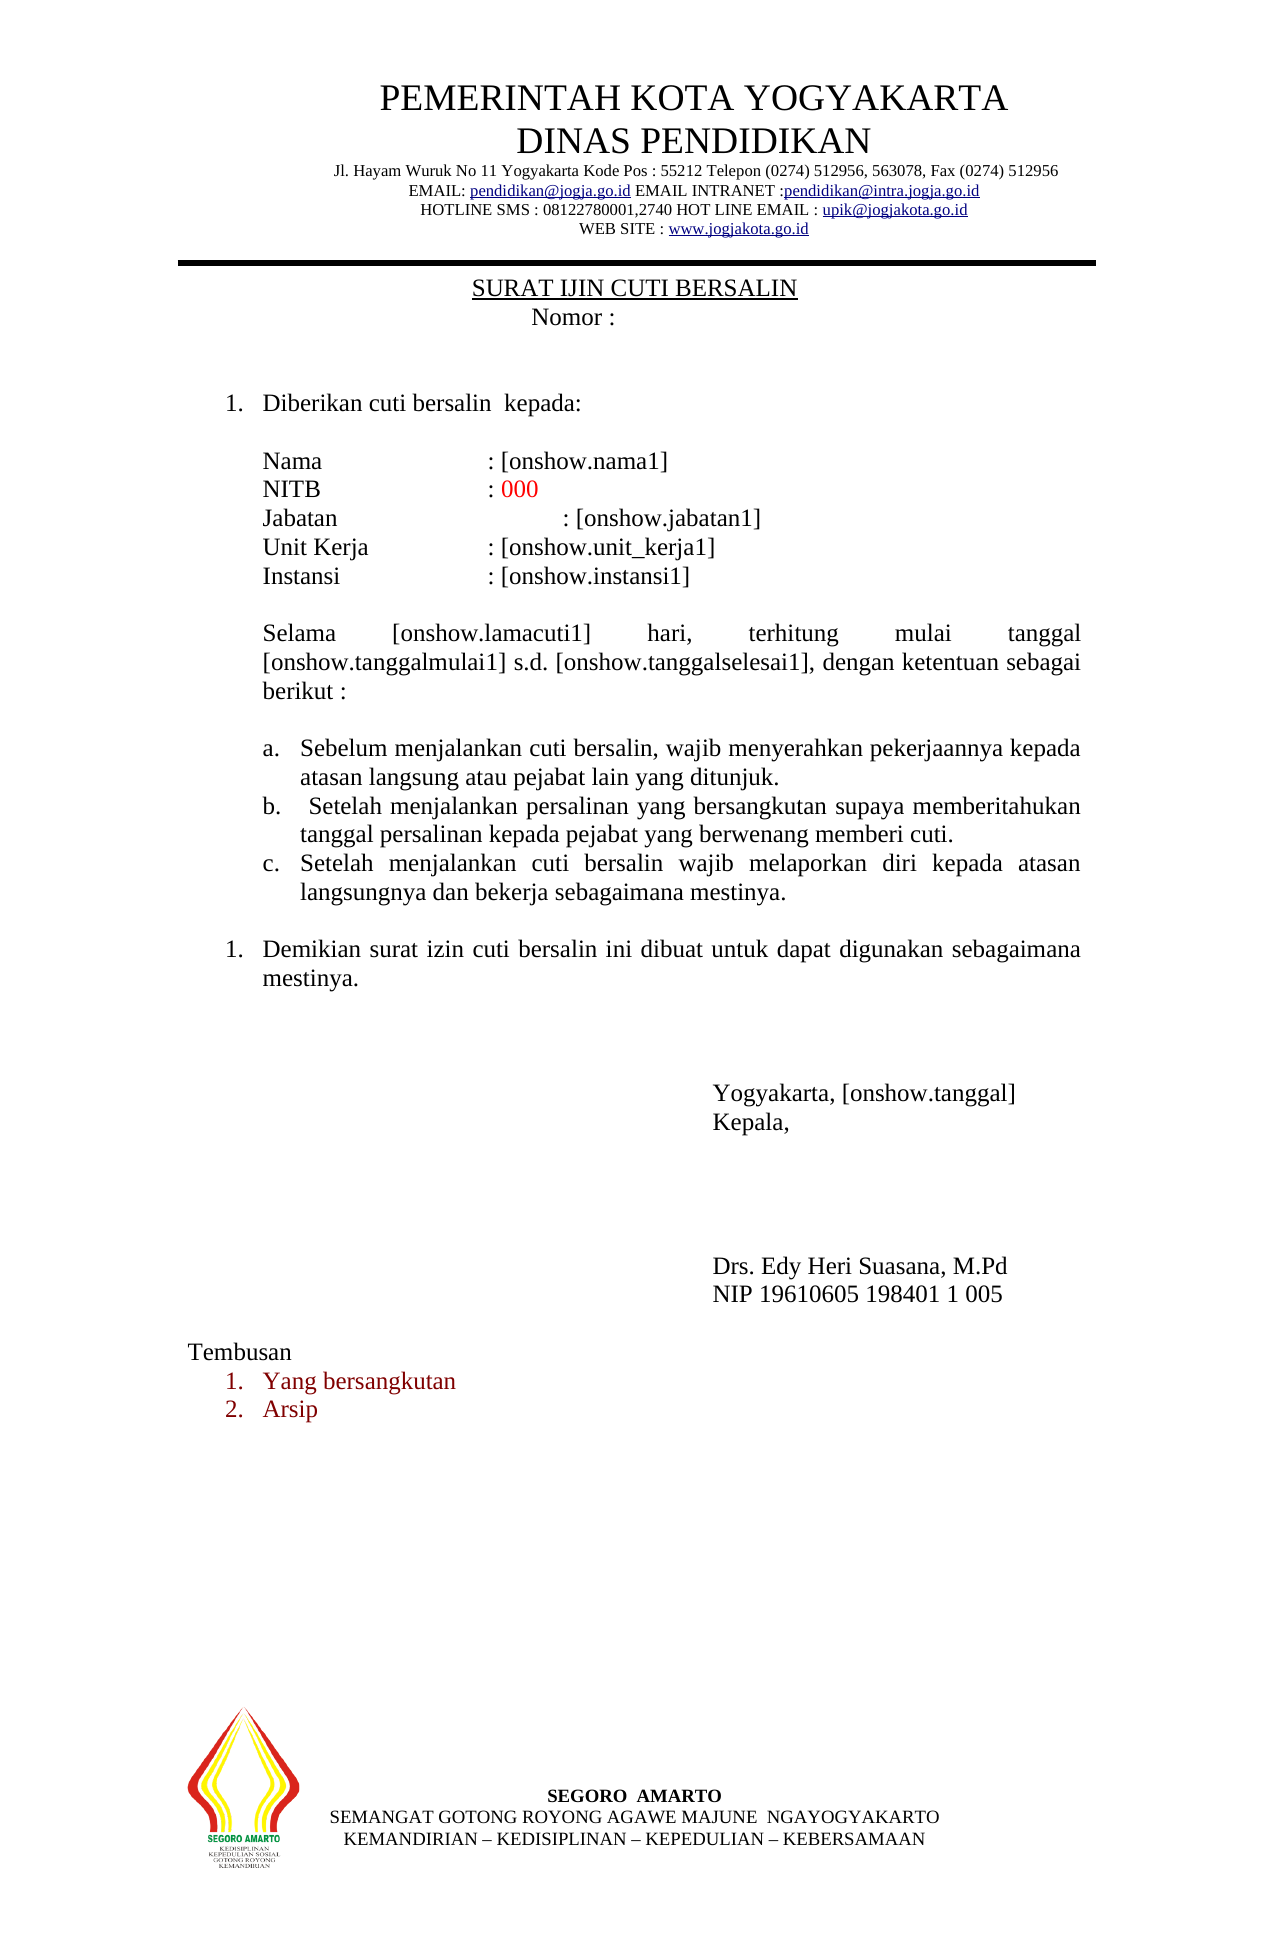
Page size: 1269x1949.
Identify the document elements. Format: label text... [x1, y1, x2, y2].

list Diberikan cuti bersalin kepada: [225, 388, 1081, 417]
text Kepala, [187, 1107, 1081, 1136]
table_header [199, 75, 330, 244]
text Jabatan : [onshow.jabatan1] [187, 503, 1081, 532]
list Setelah menjalankan cuti bersalin wajib melaporkan diri kepada atasan langsungnya dan bekerja sebagaimana mestinya. [262, 848, 1081, 906]
text SURAT IJIN CUTI BERSALIN [187, 273, 1081, 302]
text Nomor : [187, 302, 1081, 331]
list Yang bersangkutan [225, 1366, 1081, 1394]
list Setelah menjalankan persalinan yang bersangkutan supaya memberitahukan tanggal persalinan kepada pejabat yang berwenang memberi cuti. [262, 791, 1081, 848]
list Sebelum menjalankan cuti bersalin, wajib menyerahkan pekerjaannya kepada atasan langsung atau pejabat lain yang ditunjuk. [262, 733, 1081, 791]
text Nama : [onshow.nama1] [187, 446, 1081, 474]
text NITB : 000 [187, 474, 1081, 503]
text Unit Kerja : [onshow.unit_kerja1] [187, 532, 1081, 561]
text Drs. Edy Heri Suasana, M.Pd [712, 1251, 1081, 1279]
text Instansi : [onshow.instansi1] [187, 561, 1081, 589]
text Selama [onshow.lamacuti1] hari, terhitung mulai tanggal [onshow.tanggalmulai1] s.d. [onshow.tanggalselesai1], dengan ketentuan sebagai berikut : [262, 618, 1081, 704]
text Yogyakarta, [onshow.tanggal] [712, 1078, 1081, 1107]
list Demikian surat izin cuti bersalin ini dibuat untuk dapat digunakan sebagaimana mestinya. [225, 934, 1081, 992]
table_header PEMERINTAH KOTA YOGYAKARTA DINAS PENDIDIKAN Jl. Hayam Wuruk No 11 Yogyakarta Kode Pos : 55212 Telepon (0274) 512956, 563078, Fax (0274) 512956 EMAIL: pendidikan@jogja.go.id EMAIL INTRANET :pendidikan@intra.jogja.go.id HOTLINE SMS : 08122780001,2740 HOT LINE EMAIL : upik@jogjakota.go.id WEB SITE : www.jogjakota.go.id [306, 75, 1082, 244]
text NIP 19610605 198401 1 005 [637, 1279, 1081, 1308]
text Tembusan [187, 1337, 1081, 1366]
list Arsip [225, 1394, 1081, 1423]
